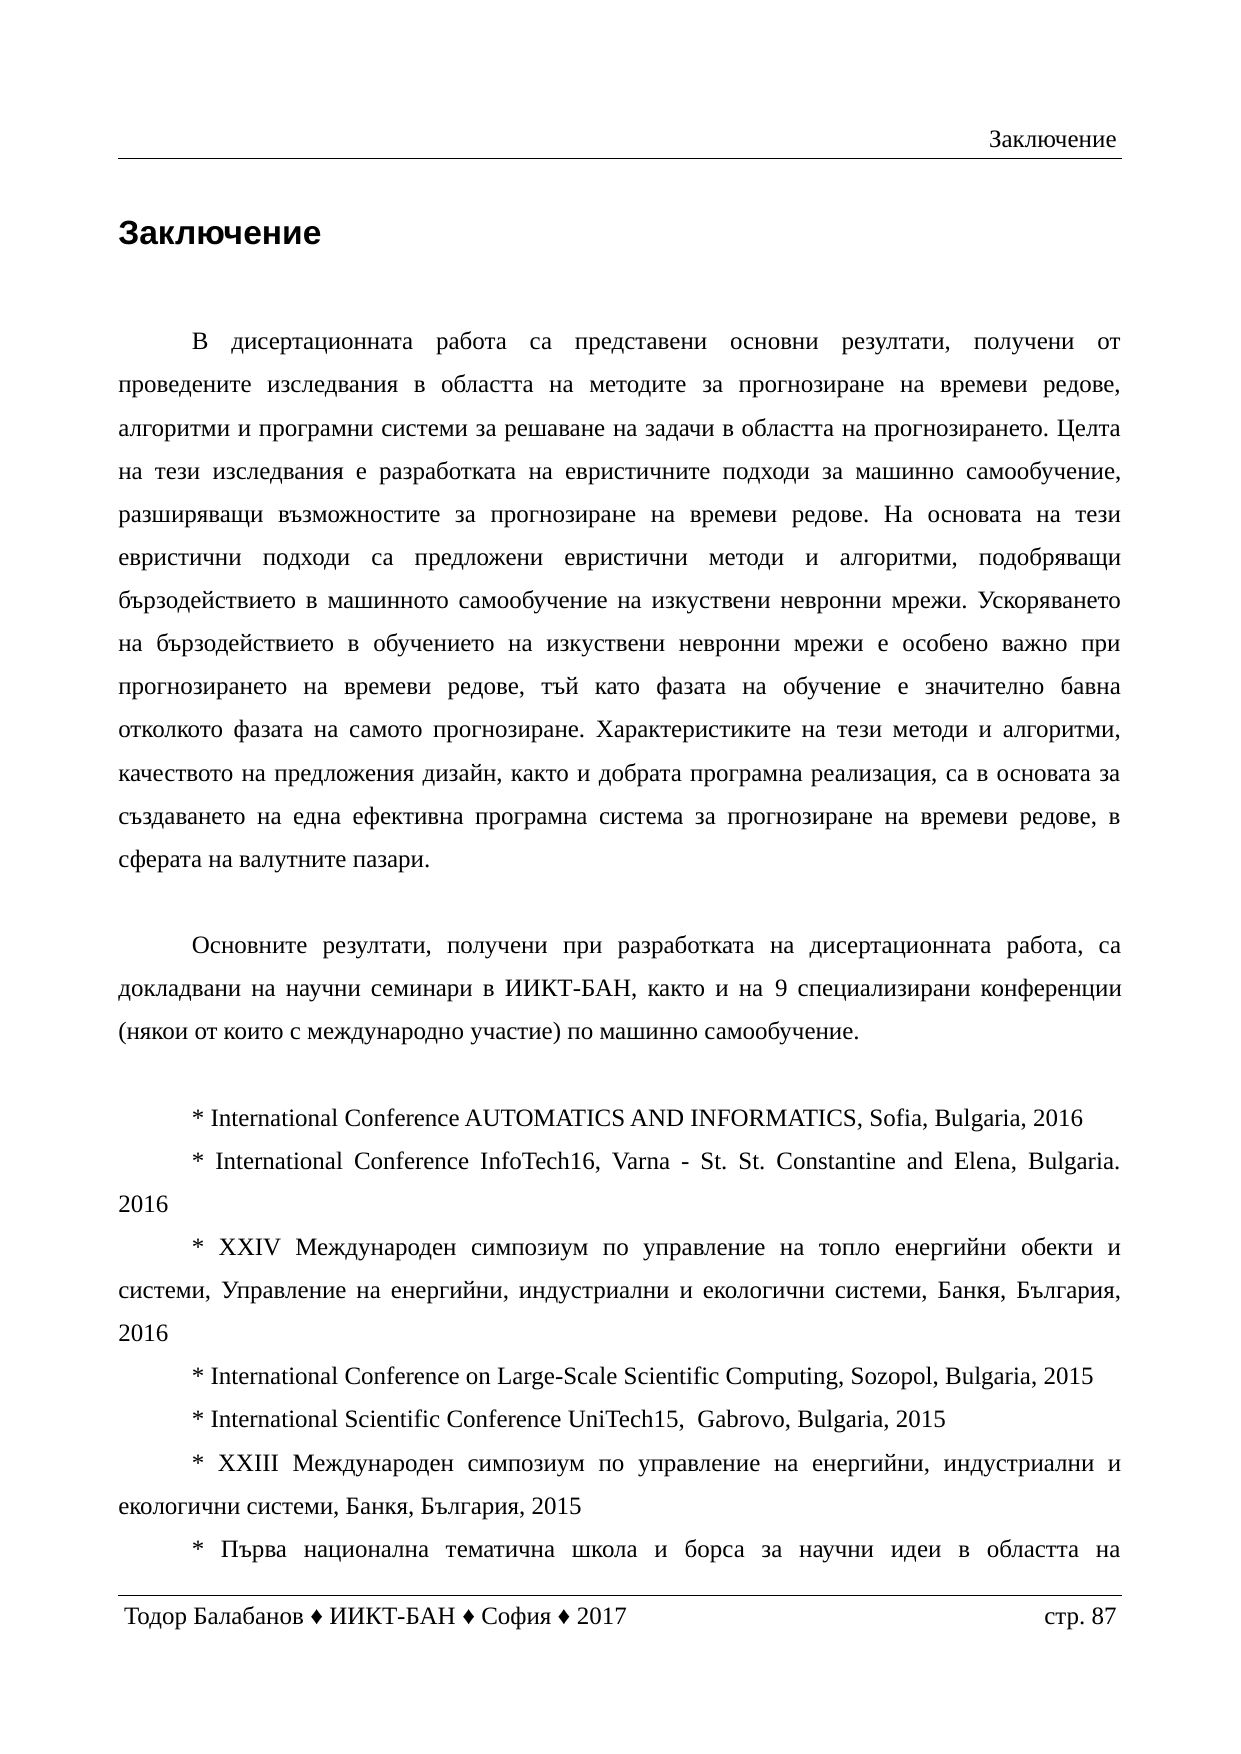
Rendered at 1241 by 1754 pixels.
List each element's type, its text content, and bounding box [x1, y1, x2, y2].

text * International Conference InfoTech16, Varna - St. St. Constantine and Elena, Bulgaria. 2016 [118, 1146, 1122, 1218]
subtitle Заключение [118, 213, 1122, 252]
text * XXIV Международен симпозиум по управление на топло енергийни обекти и системи, Управление на енергийни, индустриални и екологични системи, Банкя, България, 2016 [118, 1232, 1122, 1347]
text В дисертационната работа са представени основни резултати, получени от проведените изследвания в областта на методите за прогнозиране на времеви редове, алгоритми и програмни системи за решаване на задачи в областта на прогнозирането. Целта на тези изследвания е разработката на евристичните подходи за машинно самообучение, разширяващи възможностите за прогнозиране на времеви редове. На основата на тези евристични подходи са предложени евристични методи и алгоритми, подобряващи бързодействието в машинното самообучение на изкуствени невронни мрежи. Ускоряването на бързодействието в обучението на изкуствени невронни мрежи е особено важно при прогнозирането на времеви редове, тъй като фазата на обучение е значително бавна отколкото фазата на самото прогнозиране. Характеристиките на тези методи и алгоритми, качеството на предложения дизайн, както и добрата програмна реализация, са в основата за създаването на една ефективна програмна система за прогнозиране на времеви редове, в сферата на валутните пазари. [118, 326, 1122, 873]
text * Първа национална тематична школа и борса за научни идеи в областта на [118, 1534, 1122, 1563]
text * XXIII Международен симпозиум по управление на енергийни, индустриални и екологични системи, Банкя, България, 2015 [118, 1448, 1122, 1519]
text Основните резултати, получени при разработката на дисертационната работа, са докладвани на научни семинари в ИИКТ-БАН, както и на 9 специализирани конференции (някои от които с международно участие) по машинно самообучение. [118, 930, 1122, 1045]
text * International Scientific Conference UniTech15, Gabrovo, Bulgaria, 2015 [118, 1404, 1122, 1433]
text * International Conference on Large-Scale Scientific Computing, Sozopol, Bulgaria, 2015 [118, 1361, 1122, 1390]
text * International Conference AUTOMATICS AND INFORMATICS, Sofia, Bulgaria, 2016 [118, 1103, 1122, 1131]
